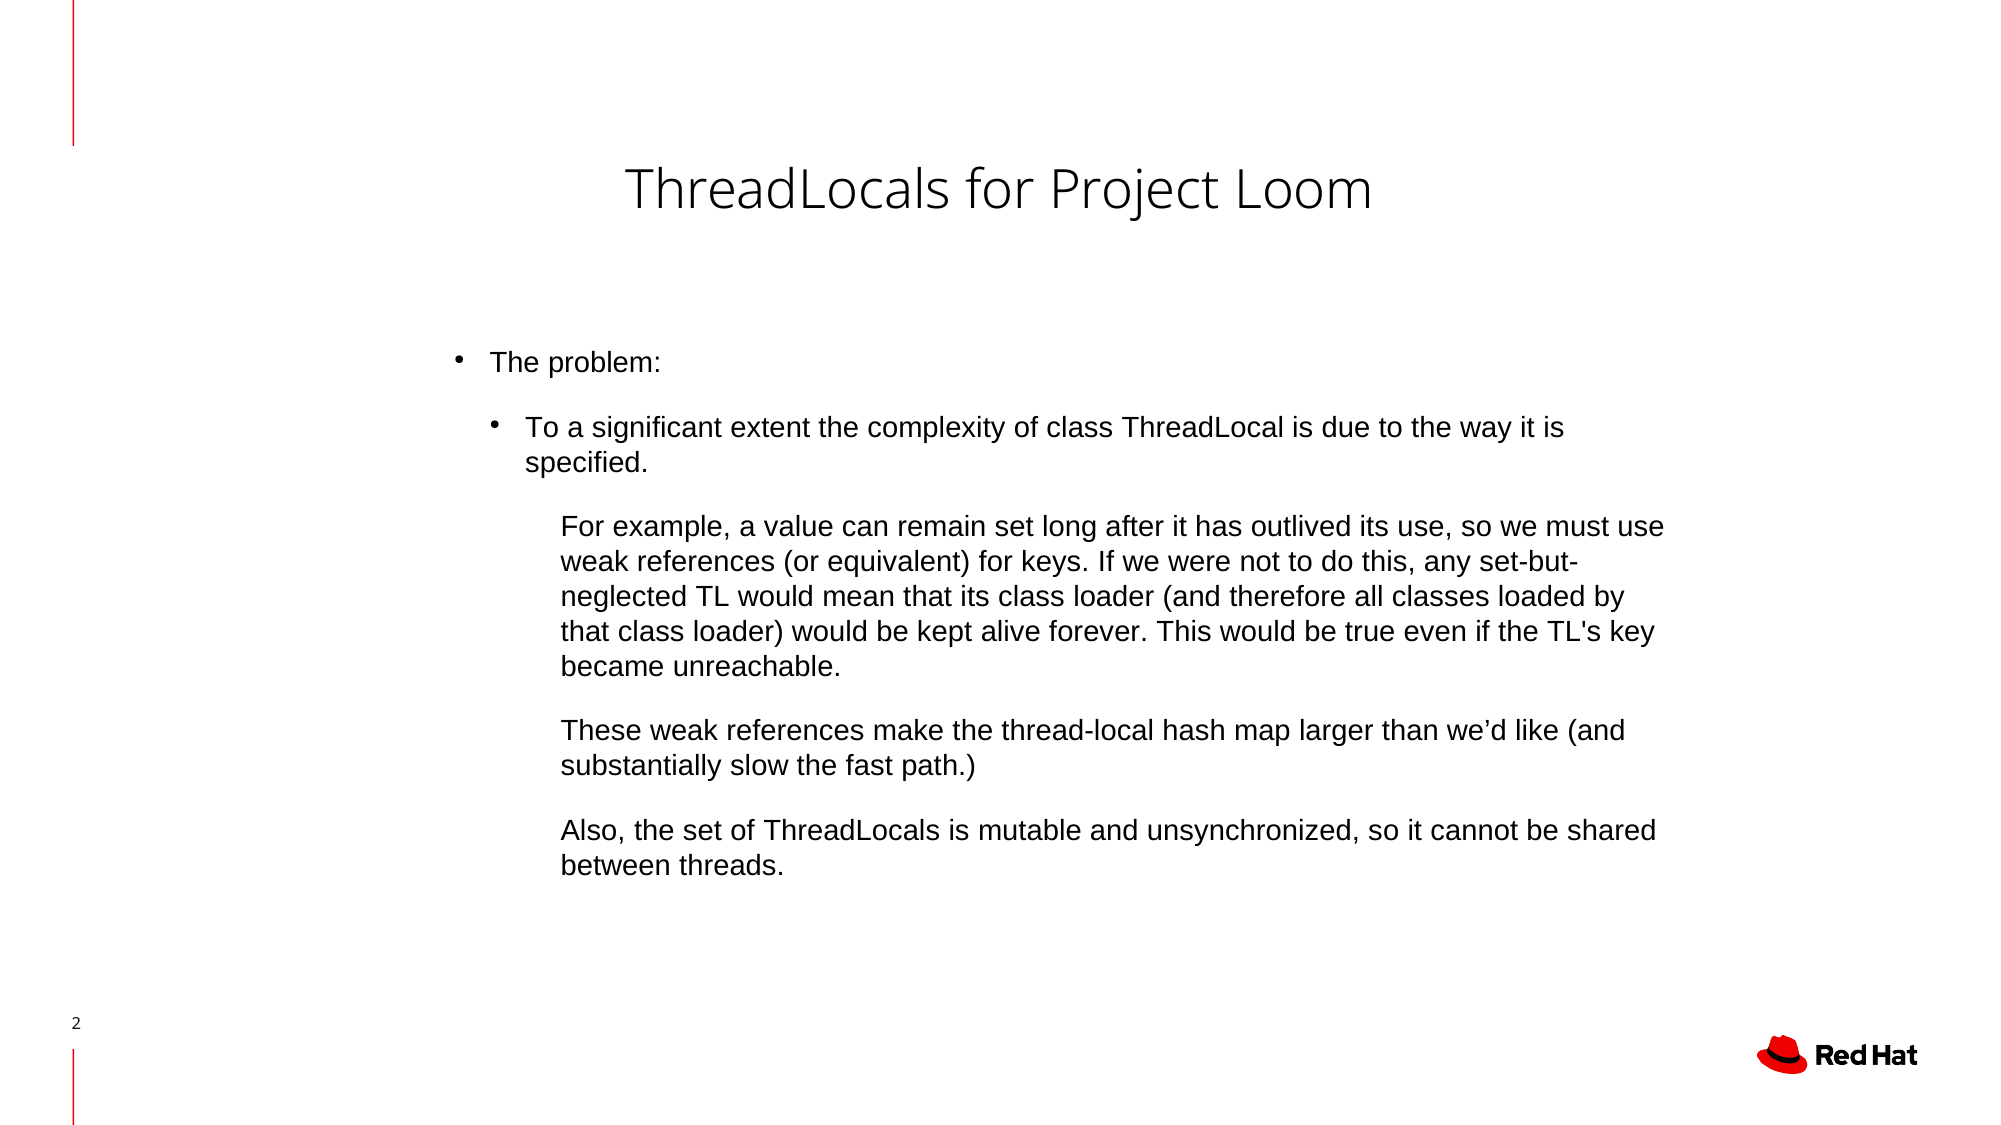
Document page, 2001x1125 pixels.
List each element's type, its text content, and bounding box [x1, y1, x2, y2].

text_box The problem: To a significant extent the complexity of class ThreadLocal is due to the way it is specified. For example, a value can remain set long after it has outlived its use, so we must use weak references (or equivalent) for keys. If we were not to do this, any set-but-neglected TL would mean that its class loader (and therefore all classes loaded by that class loader) would be kept alive forever. This would be true even if the TL's key became unreachable. These weak references make the thread-local hash map larger than we’d like (and substantially slow the fast path.) Also, the set of ThreadLocals is mutable and unsynchronized, so it cannot be shared between threads. [439, 336, 1726, 1018]
picture [1757, 1035, 1918, 1074]
title ThreadLocals for Project Loom [288, 154, 1714, 314]
